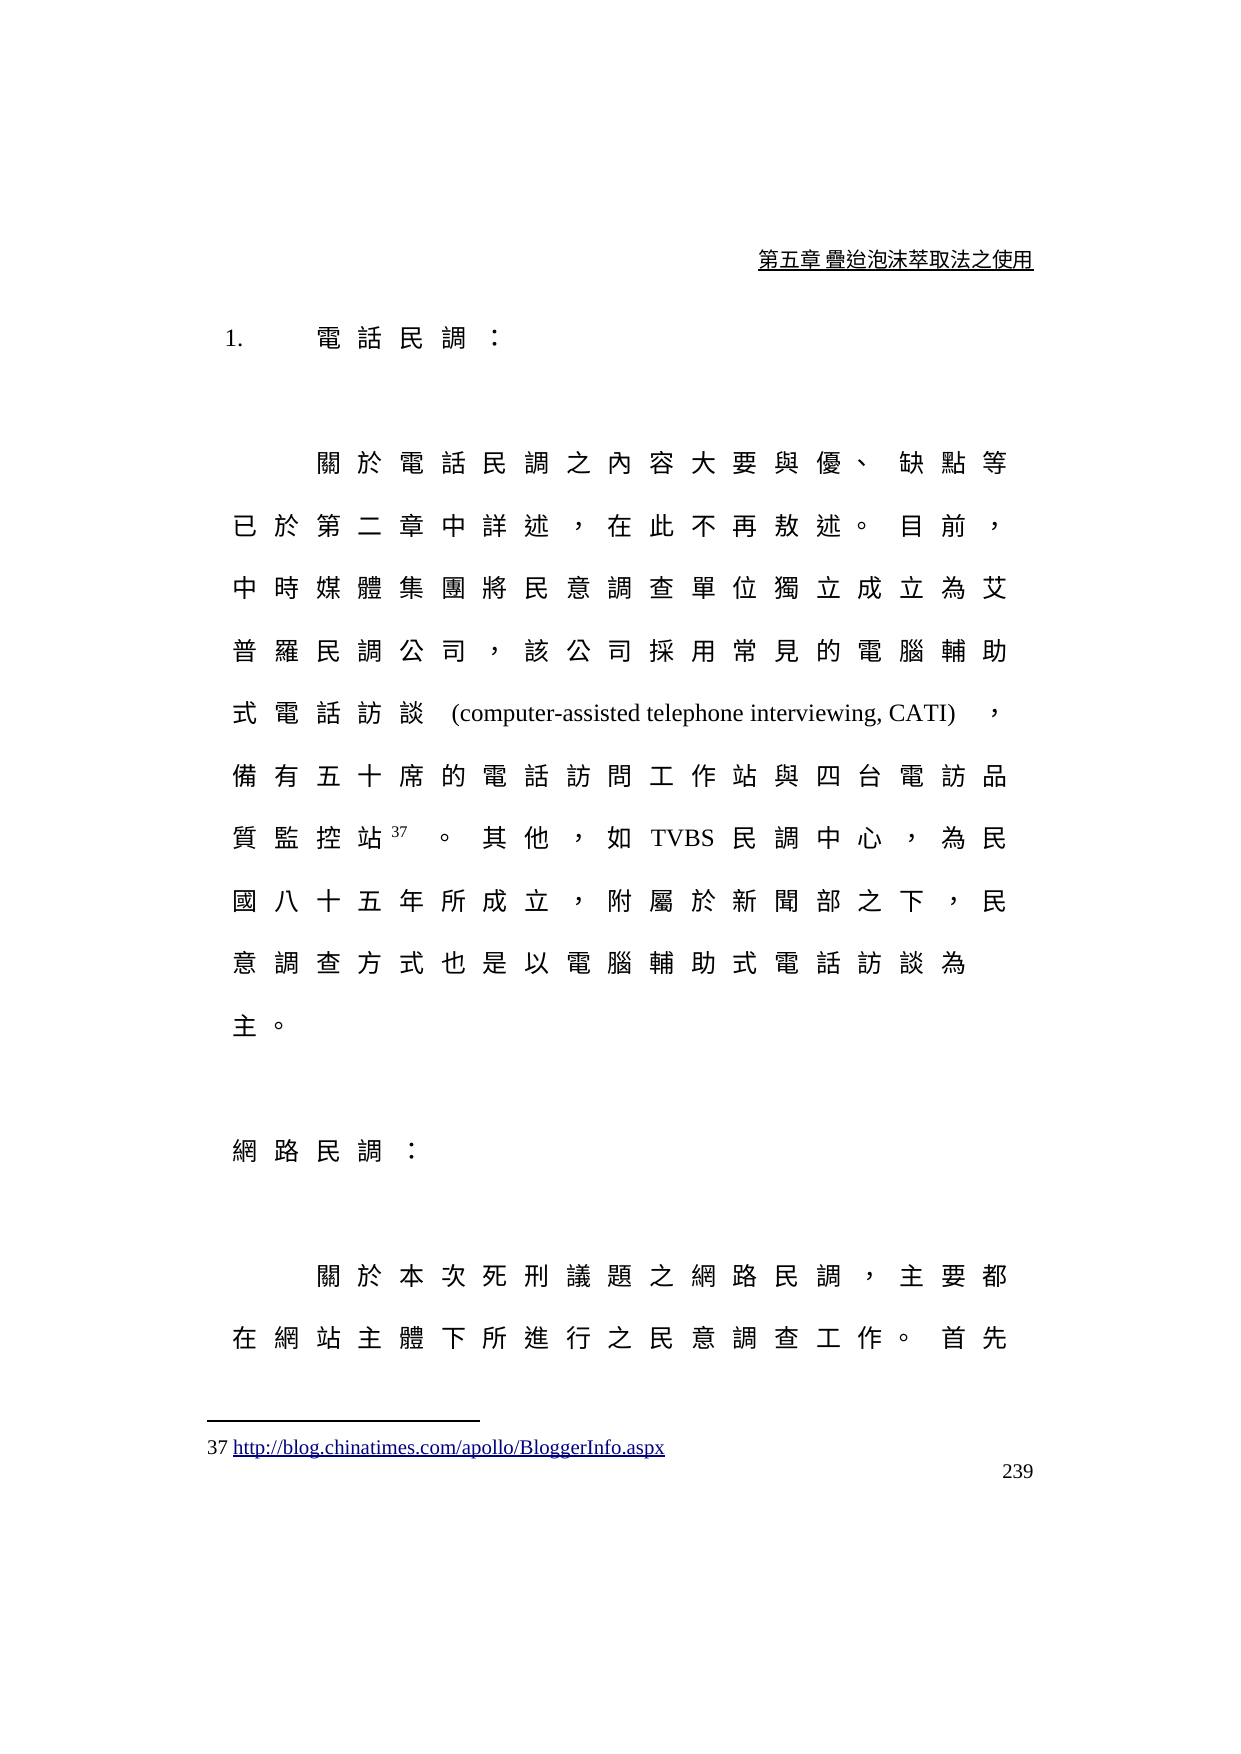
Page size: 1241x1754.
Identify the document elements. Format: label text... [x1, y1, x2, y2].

text 關於電話民調之內容大要與優、缺點等已於第二章中詳述，在此不再敖述。目前，中時媒體集團將民意調查單位獨立成立為艾普羅民調公司，該公司採用常見的電腦輔助式電話訪談(computer-assisted telephone interviewing, CATI)，備有五十席的電話訪問工作站與四台電訪品質監控站。其他，如TVBS民調中心，為民國八十五年所成立，附屬於新聞部之下，民意調查方式也是以電腦輔助式電話訪談為主。 [224, 420, 1016, 1045]
text 網路民調： [224, 1108, 1016, 1170]
list 電話民調： [224, 295, 1016, 358]
text http://blog.chinatimes.com/apollo/BloggerInfo.aspx [207, 1421, 1033, 1459]
text 關於本次死刑議題之網路民調，主要都在網站主體下所進行之民意調查工作。首先 [224, 1233, 1016, 1358]
